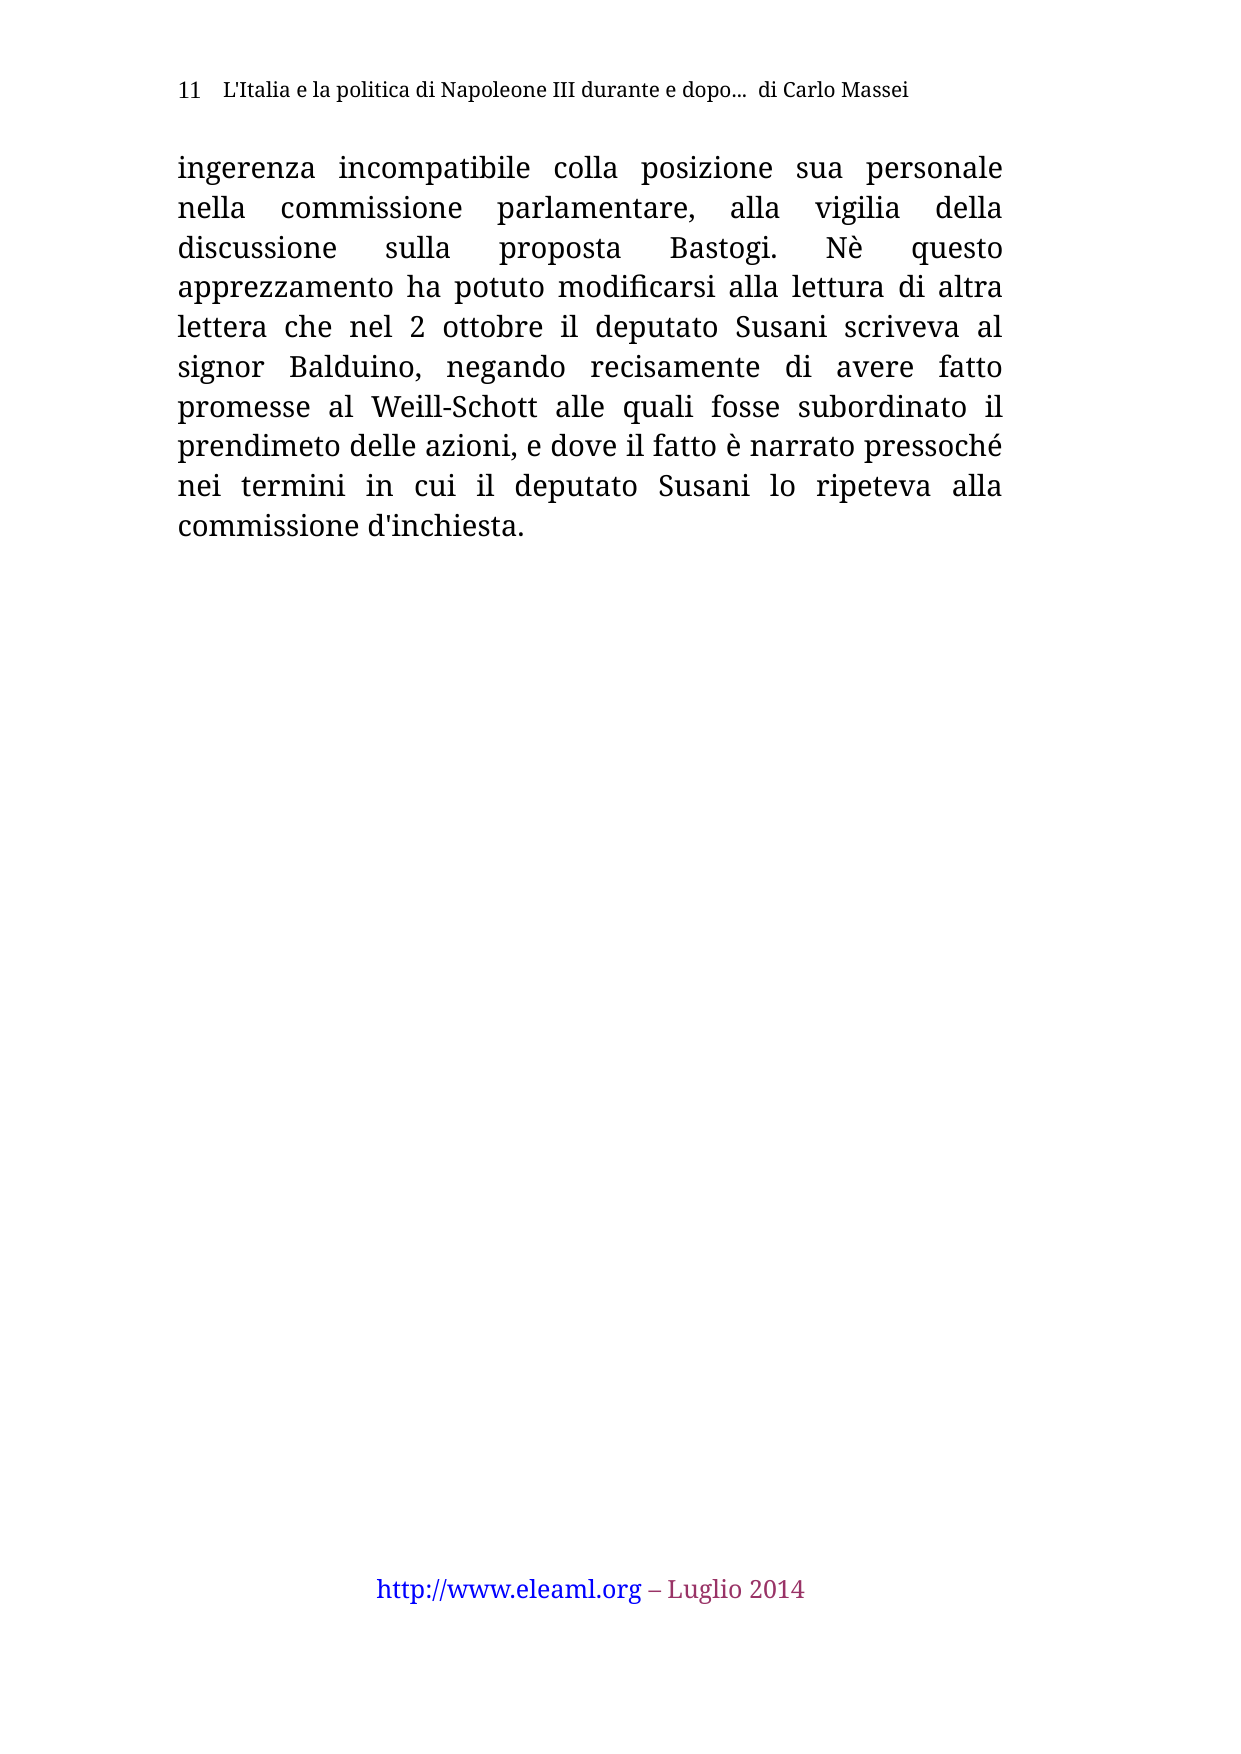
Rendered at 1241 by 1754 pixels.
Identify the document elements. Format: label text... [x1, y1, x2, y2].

text ingerenza incompatibile colla posizione sua personale nella commissione parlamentare, alla vigilia della discussione sulla proposta Bastogi. Nè questo apprezzamento ha potuto modificarsi alla lettura di altra lettera che nel 2 ottobre il deputato Susani scriveva al signor Balduino, negando recisamente di avere fatto promesse al Weill-Schott alle quali fosse subordinato il prendimeto delle azioni, e dove il fatto è narrato pressoché nei termini in cui il deputato Susani lo ripeteva alla commissione d'inchiesta. [177, 148, 1004, 544]
